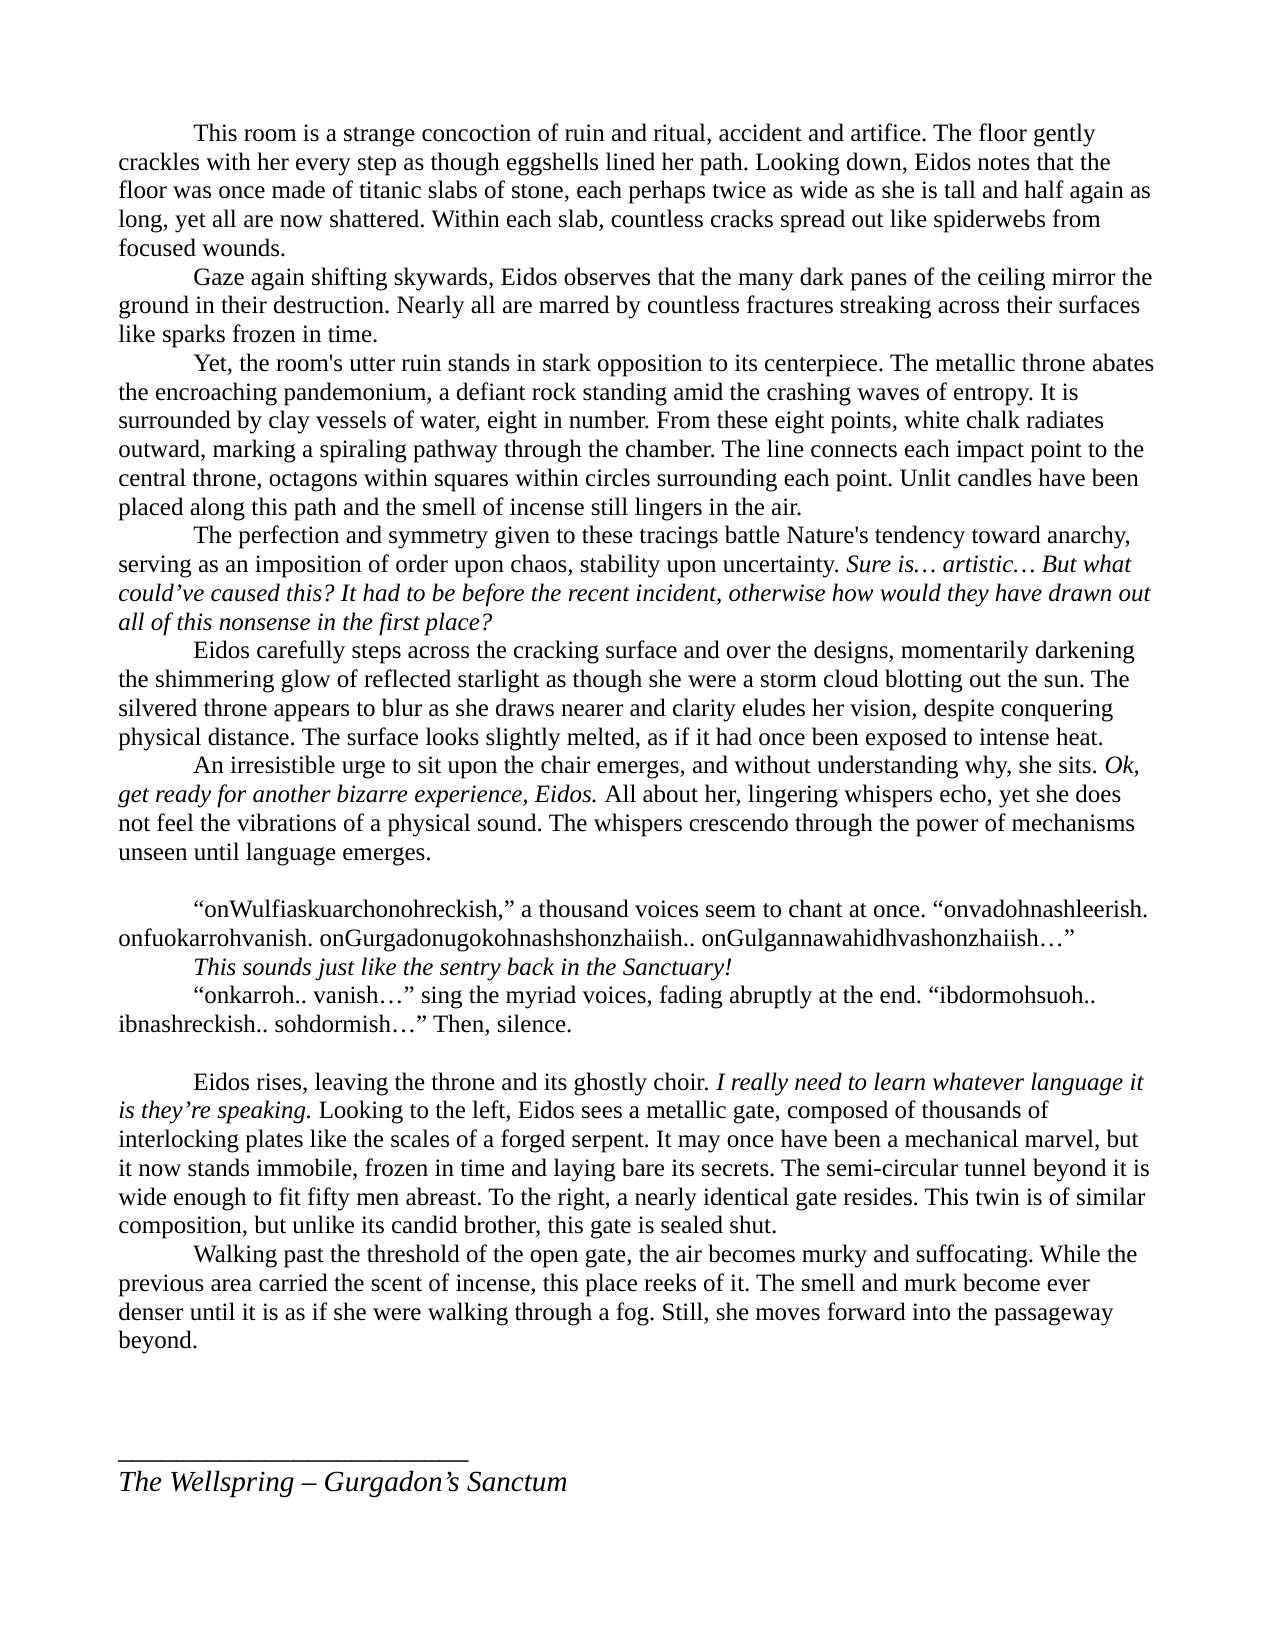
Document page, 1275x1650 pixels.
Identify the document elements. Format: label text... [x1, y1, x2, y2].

text Gaze again shifting skywards, Eidos observes that the many dark panes of the ceiling mirror the ground in their destruction. Nearly all are marred by countless fractures streaking across their surfaces like sparks frozen in time. [118, 262, 1157, 348]
text This sounds just like the sentry back in the Sanctuary! [118, 952, 1157, 981]
text Yet, the room's utter ruin stands in stark opposition to its centerpiece. The metallic throne abates the encroaching pandemonium, a defiant rock standing amid the crashing waves of entropy. It is surrounded by clay vessels of water, eight in number. From these eight points, white chalk radiates outward, marking a spiraling pathway through the chamber. The line connects each impact point to the central throne, octagons within squares within circles surrounding each point. Unlit candles have been placed along this path and the smell of incense still lingers in the air. [118, 348, 1157, 521]
text The Wellspring – Gurgadon’s Sanctum [118, 1464, 1157, 1498]
text “onWulfiaskuarchonohreckish,” a thousand voices seem to chant at once. “onvadohnashleerish. onfuokarrohvanish. onGurgadonugokohnashshonzhaiish.. onGulgannawahidhvashonzhaiish…” [118, 894, 1157, 952]
text This room is a strange concoction of ruin and ritual, accident and artifice. The floor gently crackles with her every step as though eggshells lined her path. Looking down, Eidos notes that the floor was once made of titanic slabs of stone, each perhaps twice as wide as she is tall and half again as long, yet all are now shattered. Within each slab, countless cracks spread out like spiderwebs from focused wounds. [118, 118, 1157, 262]
text ________________________ [118, 1431, 1157, 1464]
text The perfection and symmetry given to these tracings battle Nature's tendency toward anarchy, serving as an imposition of order upon chaos, stability upon uncertainty. Sure is… artistic… But what could’ve caused this? It had to be before the recent incident, otherwise how would they have drawn out all of this nonsense in the first place? [118, 521, 1157, 636]
text An irresistible urge to sit upon the chair emerges, and without understanding why, she sits. Ok, get ready for another bizarre experience, Eidos. All about her, lingering whispers echo, yet she does not feel the vibrations of a physical sound. The whispers crescendo through the power of mechanisms unseen until language emerges. [118, 751, 1157, 866]
text Walking past the threshold of the open gate, the air becomes murky and suffocating. While the previous area carried the scent of incense, this place reeks of it. The smell and murk become ever denser until it is as if she were walking through a fog. Still, she moves forward into the passageway beyond. [118, 1239, 1157, 1354]
text “onkarroh.. vanish…” sing the myriad voices, fading abruptly at the end. “ibdormohsuoh.. ibnashreckish.. sohdormish…” Then, silence. [118, 981, 1157, 1038]
text Eidos rises, leaving the throne and its ghostly choir. I really need to learn whatever language it is they’re speaking. Looking to the left, Eidos sees a metallic gate, composed of thousands of interlocking plates like the scales of a forged serpent. It may once have been a mechanical marvel, but it now stands immobile, frozen in time and laying bare its secrets. The semi-circular tunnel beyond it is wide enough to fit fifty men abreast. To the right, a nearly identical gate resides. This twin is of similar composition, but unlike its candid brother, this gate is sealed shut. [118, 1067, 1157, 1239]
text Eidos carefully steps across the cracking surface and over the designs, momentarily darkening the shimmering glow of reflected starlight as though she were a storm cloud blotting out the sun. The silvered throne appears to blur as she draws nearer and clarity eludes her vision, despite conquering physical distance. The surface looks slightly melted, as if it had once been exposed to intense heat. [118, 636, 1157, 751]
